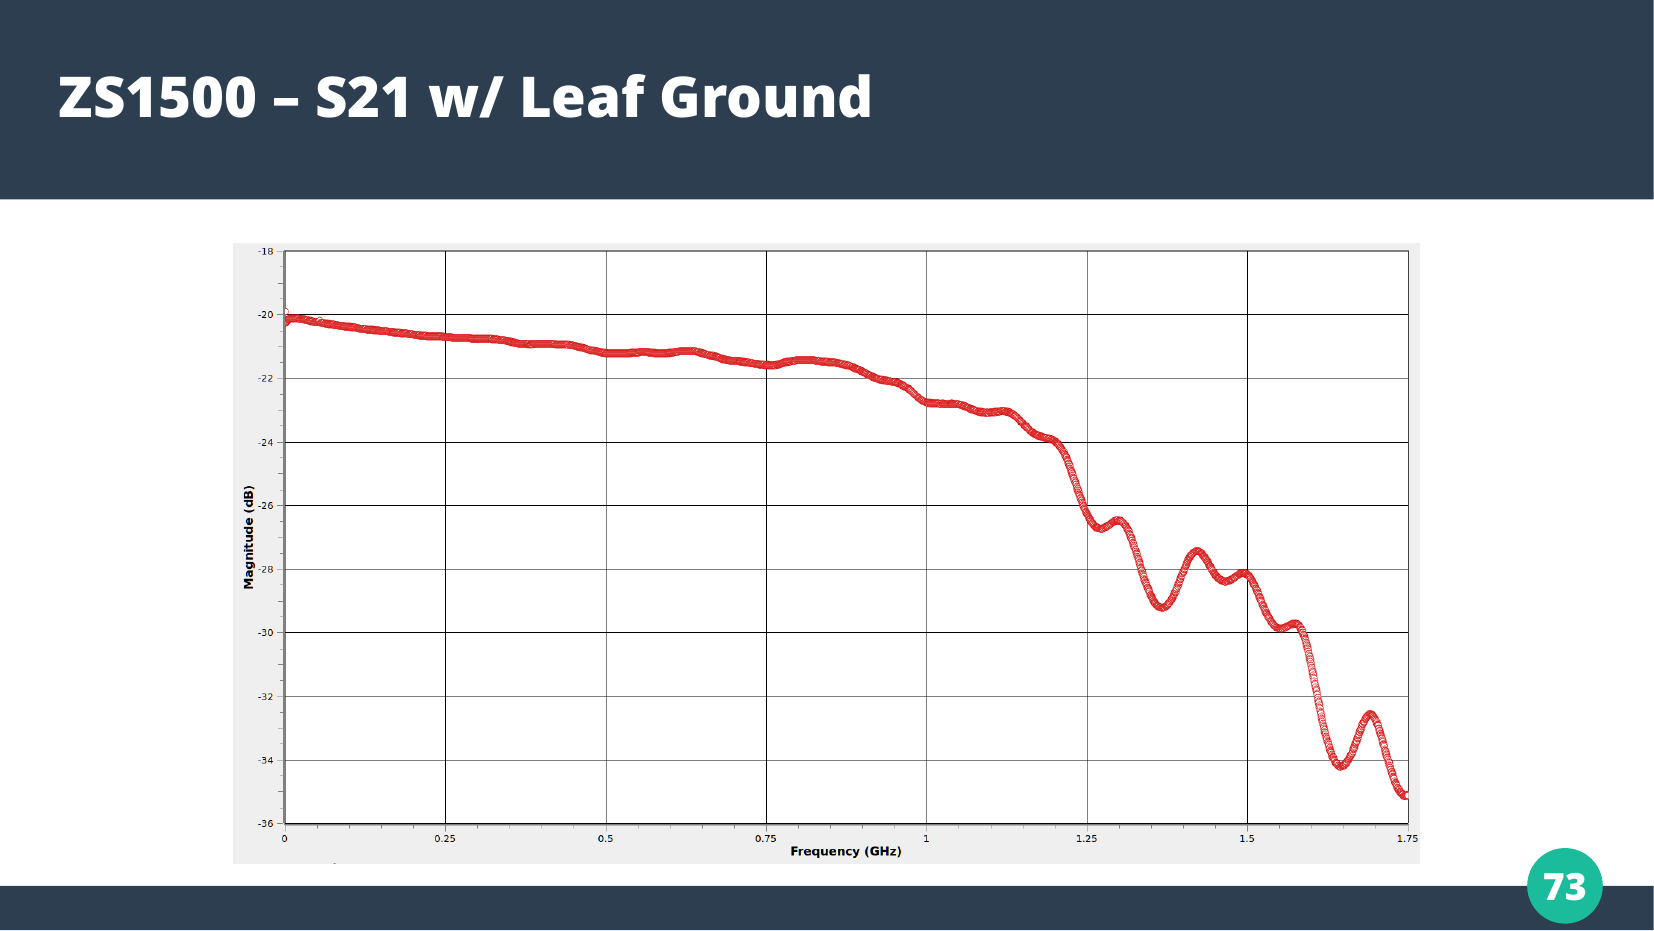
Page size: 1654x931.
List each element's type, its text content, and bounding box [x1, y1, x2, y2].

title ZS1500 – S21 w/ Leaf Ground [59, 37, 1595, 155]
picture [233, 243, 1420, 864]
